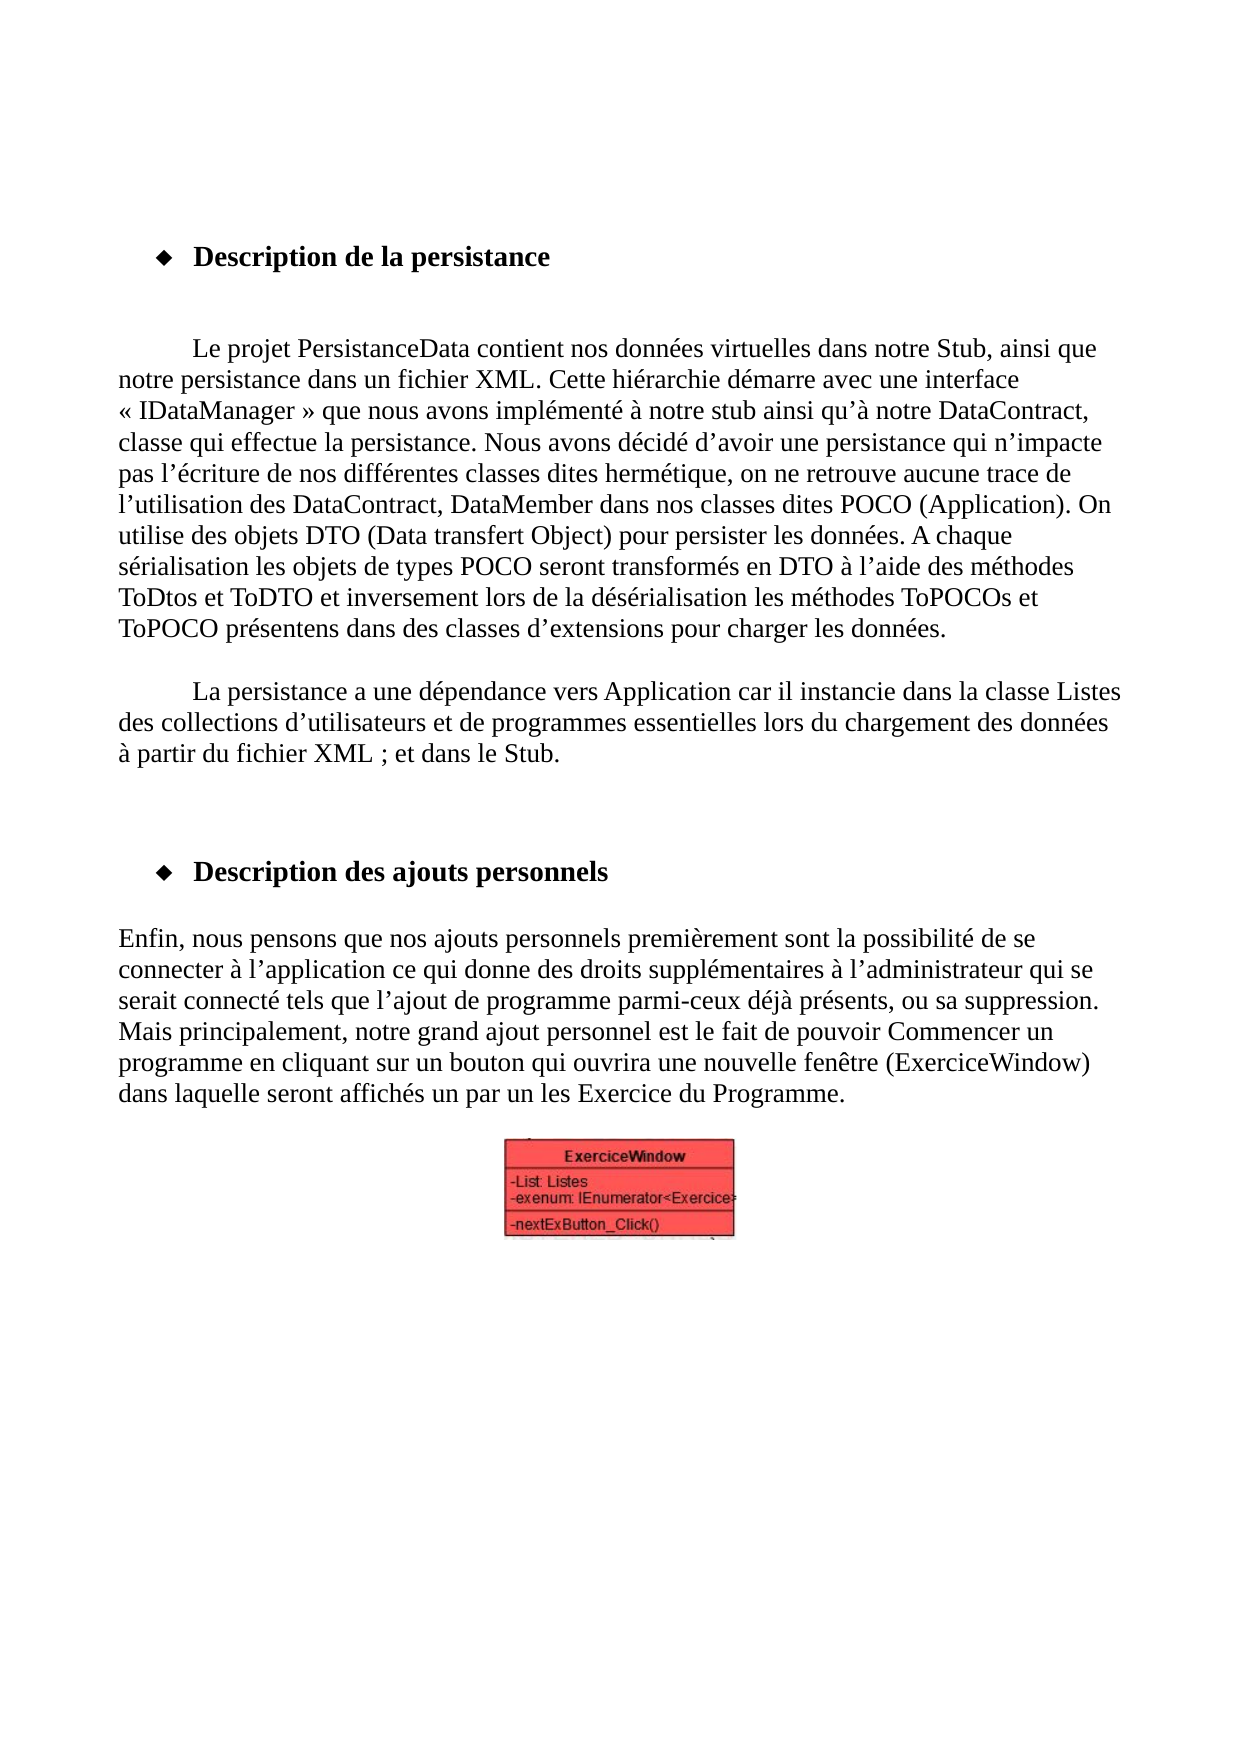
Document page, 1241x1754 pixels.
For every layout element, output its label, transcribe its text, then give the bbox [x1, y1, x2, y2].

picture [503, 1138, 737, 1240]
text Mais principalement, notre grand ajout personnel est le fait de pouvoir Commencer un programme en cliquant sur un bouton qui ouvrira une nouvelle fenêtre (ExerciceWindow) dans laquelle seront affichés un par un les Exercice du Programme. [118, 1015, 1122, 1108]
list Description des ajouts personnels [156, 854, 1122, 888]
text Le projet PersistanceData contient nos données virtuelles dans notre Stub, ainsi que notre persistance dans un fichier XML. Cette hiérarchie démarre avec une interface « IDataManager » que nous avons implémenté à notre stub ainsi qu’à notre DataContract, classe qui effectue la persistance. Nous avons décidé d’avoir une persistance qui n’impacte pas l’écriture de nos différentes classes dites hermétique, on ne retrouve aucune trace de l’utilisation des DataContract, DataMember dans nos classes dites POCO (Application). On utilise des objets DTO (Data transfert Object) pour persister les données. A chaque sérialisation les objets de types POCO seront transformés en DTO à l’aide des méthodes ToDtos et ToDTO et inversement lors de la désérialisation les méthodes ToPOCOs et ToPOCO présentens dans des classes d’extensions pour charger les données. [118, 332, 1122, 644]
list Description de la persistance [156, 239, 1122, 272]
text Enfin, nous pensons que nos ajouts personnels premièrement sont la possibilité de se connecter à l’application ce qui donne des droits supplémentaires à l’administrateur qui se serait connecté tels que l’ajout de programme parmi-ceux déjà présents, ou sa suppression. [118, 922, 1122, 1015]
text La persistance a une dépendance vers Application car il instancie dans la classe Listes des collections d’utilisateurs et de programmes essentielles lors du chargement des données à partir du fichier XML ; et dans le Stub. [118, 675, 1122, 768]
